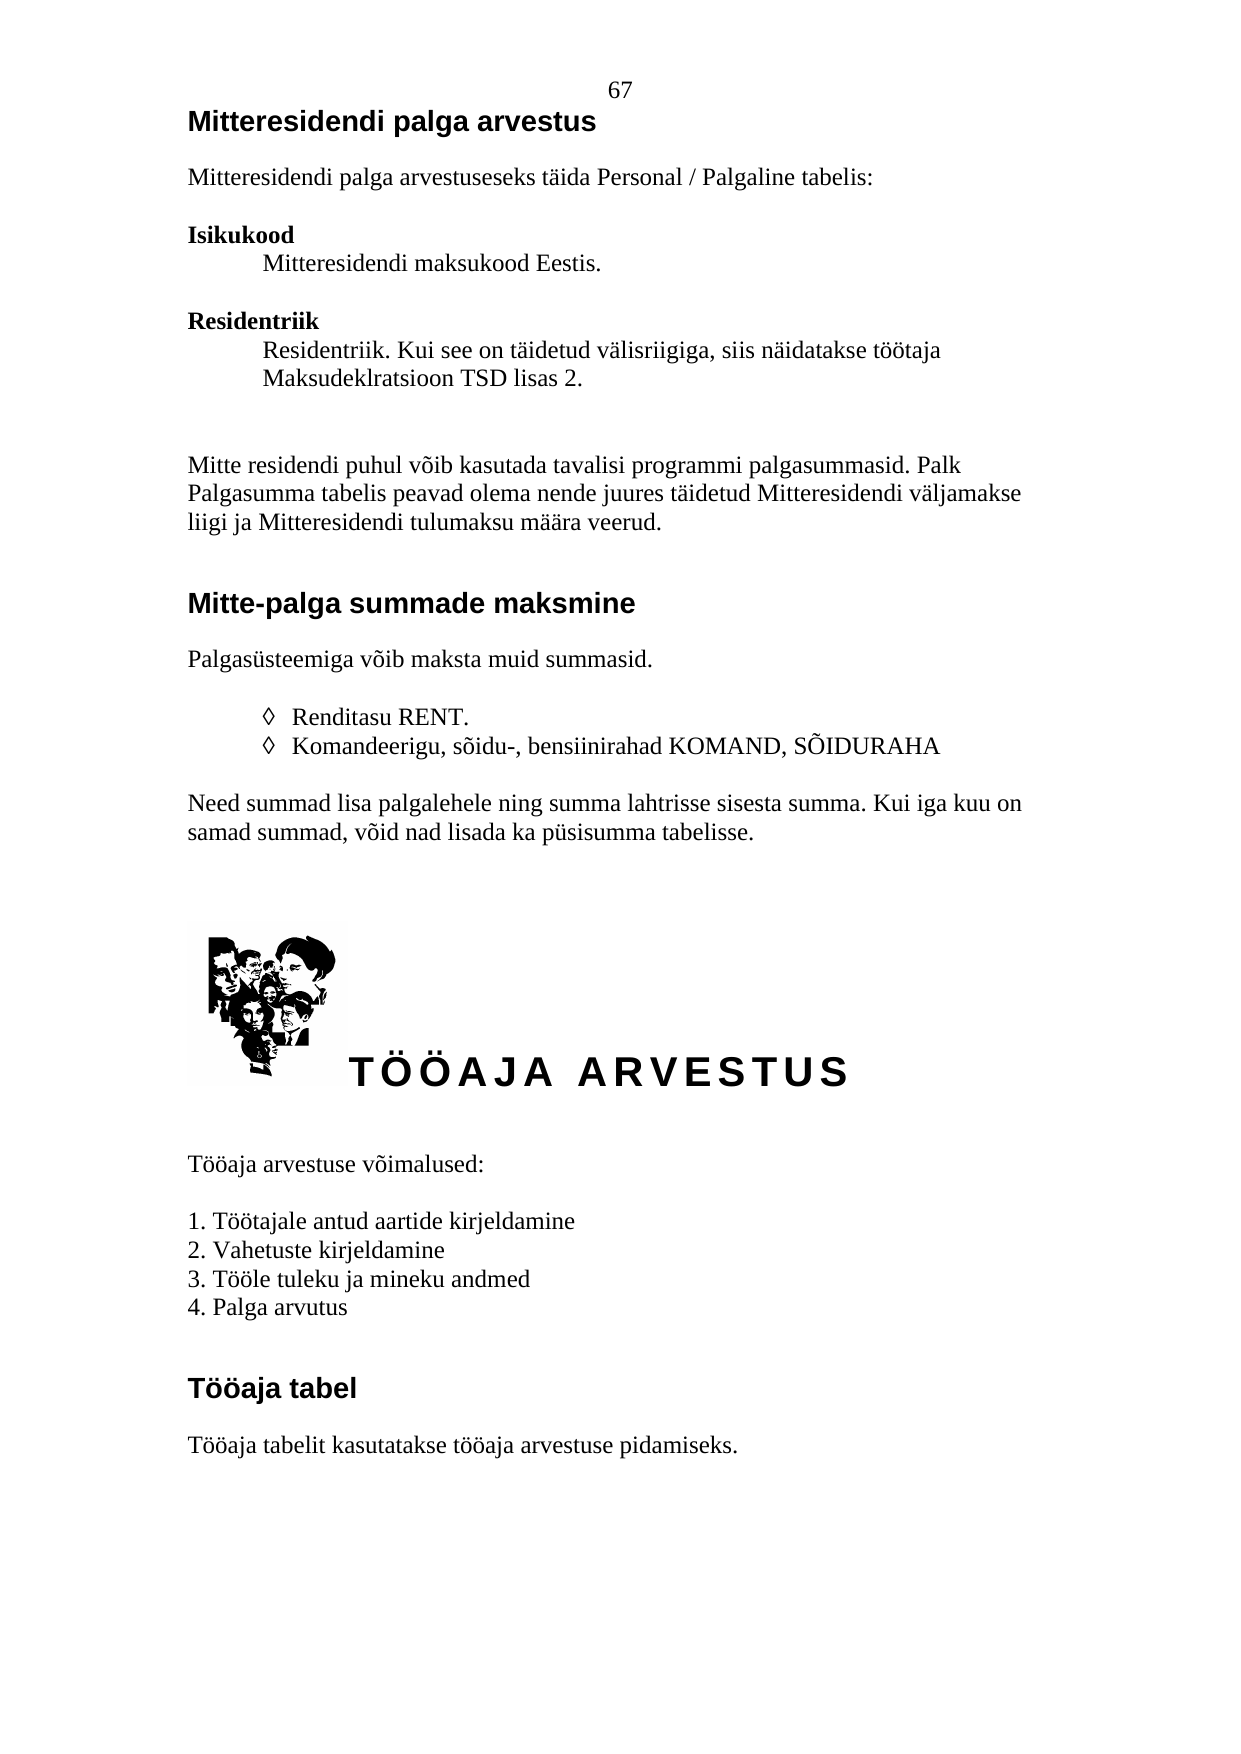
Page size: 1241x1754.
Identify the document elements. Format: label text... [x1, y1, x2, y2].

text 2. Vahetuste kirjeldamine [187, 1235, 1053, 1264]
subtitle Mitte-palga summade maksmine [187, 586, 1053, 619]
text Residentriik. Kui see on täidetud välisriigiga, siis näidatakse töötaja Maksudeklratsioon TSD lisas 2. [262, 335, 1053, 392]
text Mitte residendi puhul võib kasutada tavalisi programmi palgasummasid. Palk Palgasumma tabelis peavad olema nende juures täidetud Mitteresidendi väljamakse liigi ja Mitteresidendi tulumaksu määra veerud. [187, 450, 1053, 536]
text Residentriik [187, 306, 1053, 335]
text Mitteresidendi palga arvestuseseks täida Personal / Palgaline tabelis: [187, 162, 1053, 191]
list Komandeerigu, sõidu-, bensiinirahad KOMAND, SÕIDURAHA [262, 731, 1053, 759]
subtitle TÖÖAJA ARVESTUS [187, 921, 1053, 1095]
subtitle Mitteresidendi palga arvestus [187, 104, 1053, 137]
text Tööaja arvestuse võimalused: [187, 1149, 1053, 1177]
list Renditasu RENT. [262, 702, 1053, 731]
text 1. Töötajale antud aartide kirjeldamine [187, 1206, 1053, 1235]
text 3. Tööle tuleku ja mineku andmed [187, 1264, 1053, 1292]
subtitle Tööaja tabel [187, 1371, 1053, 1405]
text Isikukood [187, 220, 1053, 248]
text Palgasüsteemiga võib maksta muid summasid. [187, 644, 1053, 673]
text Mitteresidendi maksukood Eestis. [262, 248, 1053, 277]
text Need summad lisa palgalehele ning summa lahtrisse sisesta summa. Kui iga kuu on samad summad, võid nad lisada ka püsisumma tabelisse. [187, 788, 1053, 846]
text Tööaja tabelit kasutatakse tööaja arvestuse pidamiseks. [187, 1430, 1053, 1458]
text 4. Palga arvutus [187, 1292, 1053, 1321]
